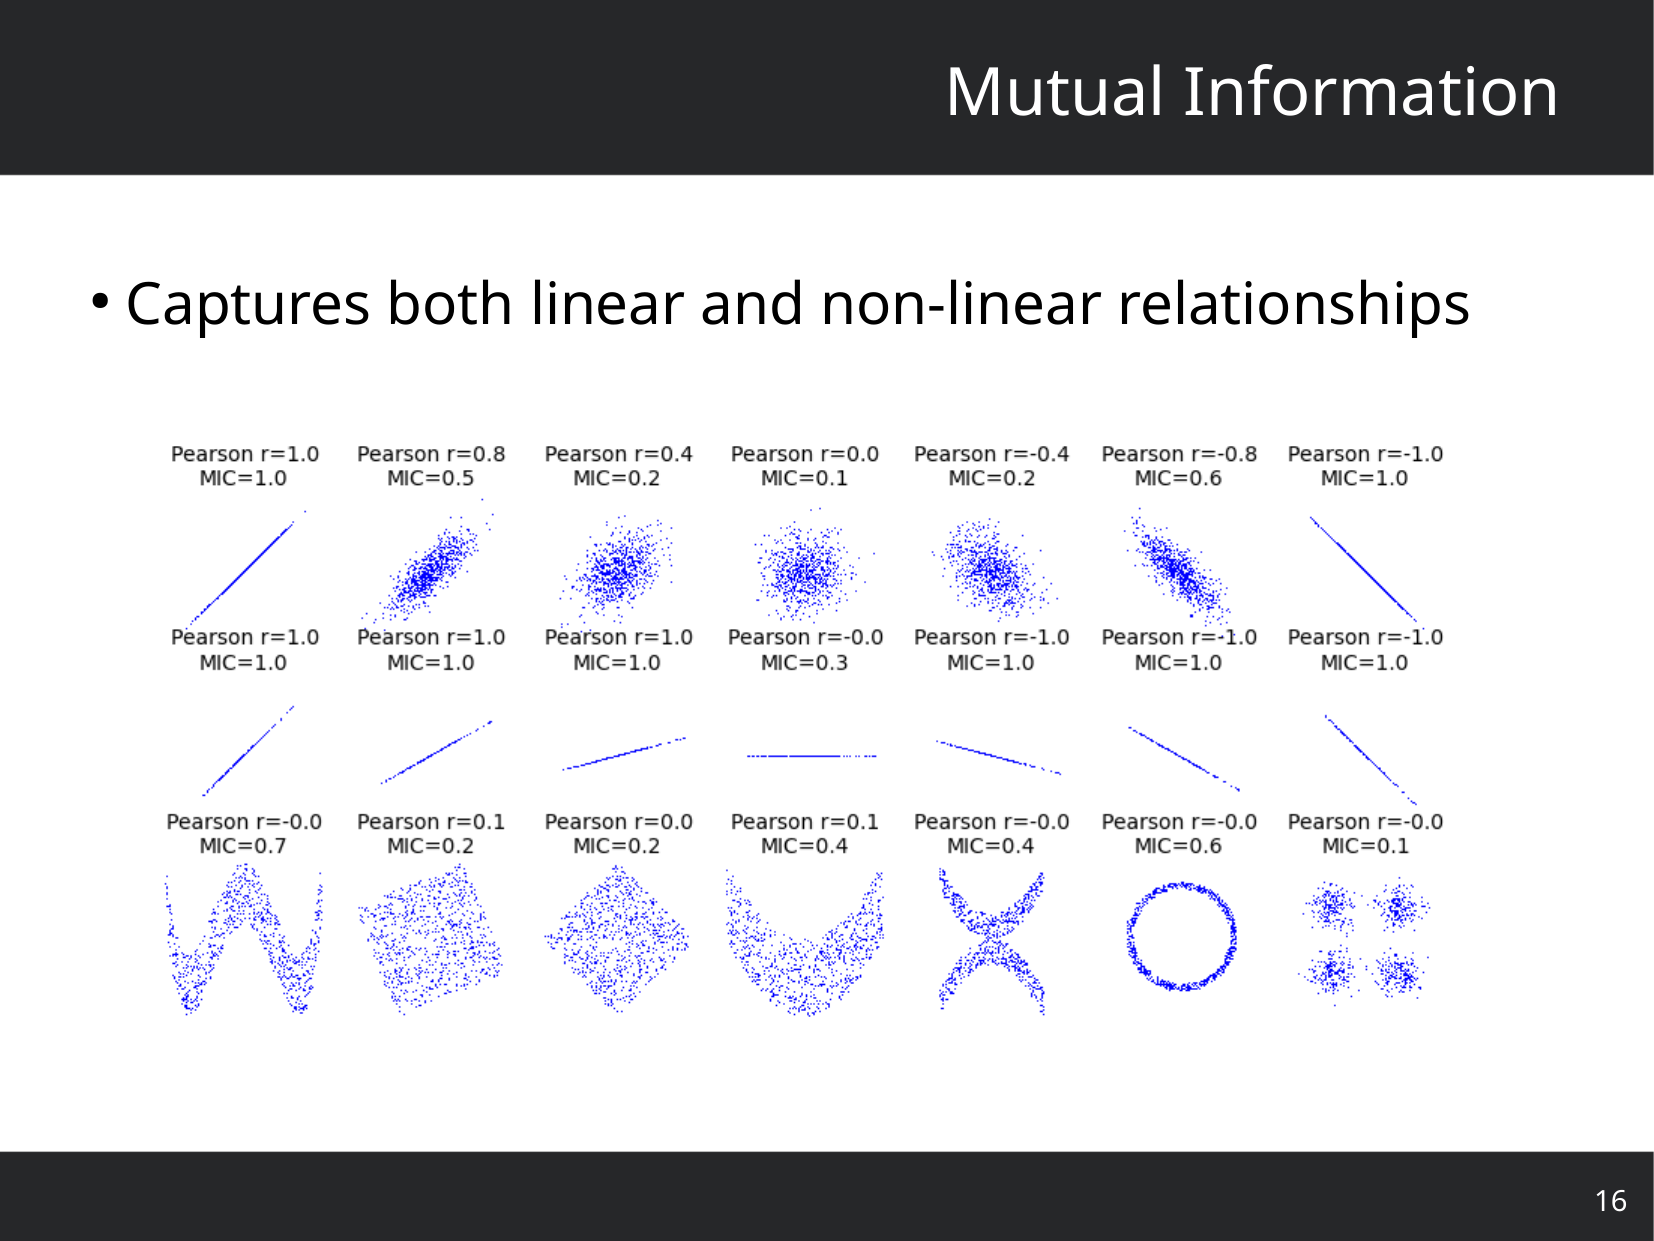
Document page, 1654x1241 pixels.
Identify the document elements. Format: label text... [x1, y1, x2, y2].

text_box Mutual Information [88, 36, 1577, 134]
text_box Captures both linear and non-linear relationships [75, 176, 1654, 1047]
picture [0, 0, 1654, 1241]
